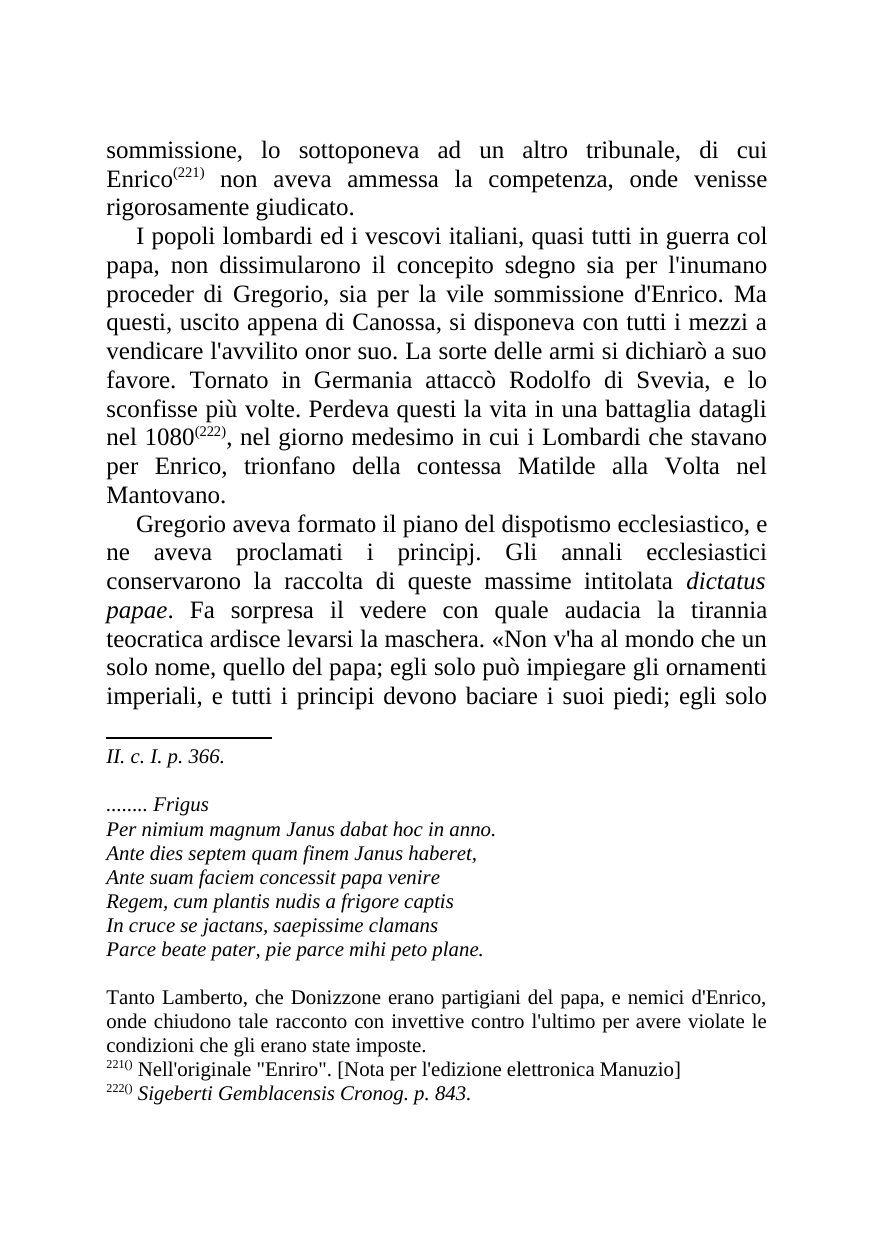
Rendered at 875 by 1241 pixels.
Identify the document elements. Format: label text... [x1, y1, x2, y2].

text ........ Frigus [106, 792, 768, 816]
text Gregorio aveva formato il piano del dispotismo ecclesiastico, e ne aveva proclamati i principj. Gli annali ecclesiastici conservarono la raccolta di queste massime intitolata dictatus papae. Fa sorpresa il vedere con quale audacia la tirannia teocratica ardisce levarsi la maschera. «Non v'ha al mondo che un solo nome, quello del papa; egli solo può impiegare gli ornamenti imperiali, e tutti i principi devono baciare i suoi piedi; egli solo [106, 509, 768, 710]
text Ante dies septem quam finem Janus haberet, [106, 841, 768, 864]
text sommissione, lo sottoponeva ad un altro tribunale, di cui Enrico() non aveva ammessa la competenza, onde venisse rigorosamente giudicato. [106, 135, 768, 221]
text Ante suam faciem concessit papa venire [106, 864, 768, 889]
text Regem, cum plantis nudis a frigore captis [106, 889, 768, 913]
text Tanto Lamberto, che Donizzone erano partigiani del papa, e nemici d'Enrico, onde chiudono tale racconto con invettive contro l'ultimo per avere violate le condizioni che gli erano state imposte. [106, 985, 768, 1057]
text () Nell'originale "Enriro". [Nota per l'edizione elettronica Manuzio] [106, 1057, 768, 1081]
text () Sigeberti Gemblacensis Cronog. p. 843. [106, 1081, 768, 1105]
text Parce beate pater, pie parce mihi peto plane. [106, 937, 768, 961]
text I popoli lombardi ed i vescovi italiani, quasi tutti in guerra col papa, non dissimularono il concepito sdegno sia per l'inumano proceder di Gregorio, sia per la vile sommissione d'Enrico. Ma questi, uscito appena di Canossa, si disponeva con tutti i mezzi a vendicare l'avvilito onor suo. La sorte delle armi si dichiarò a suo favore. Tornato in Germania attaccò Rodolfo di Svevia, e lo sconfisse più volte. Perdeva questi la vita in una battaglia datagli nel 1080(), nel giorno medesimo in cui i Lombardi che stavano per Enrico, trionfano della contessa Matilde alla Volta nel Mantovano. [106, 221, 768, 509]
text II. c. I. p. 366. [106, 744, 768, 768]
text Per nimium magnum Janus dabat hoc in anno. [106, 816, 768, 841]
text In cruce se jactans, saepissime clamans [106, 913, 768, 937]
